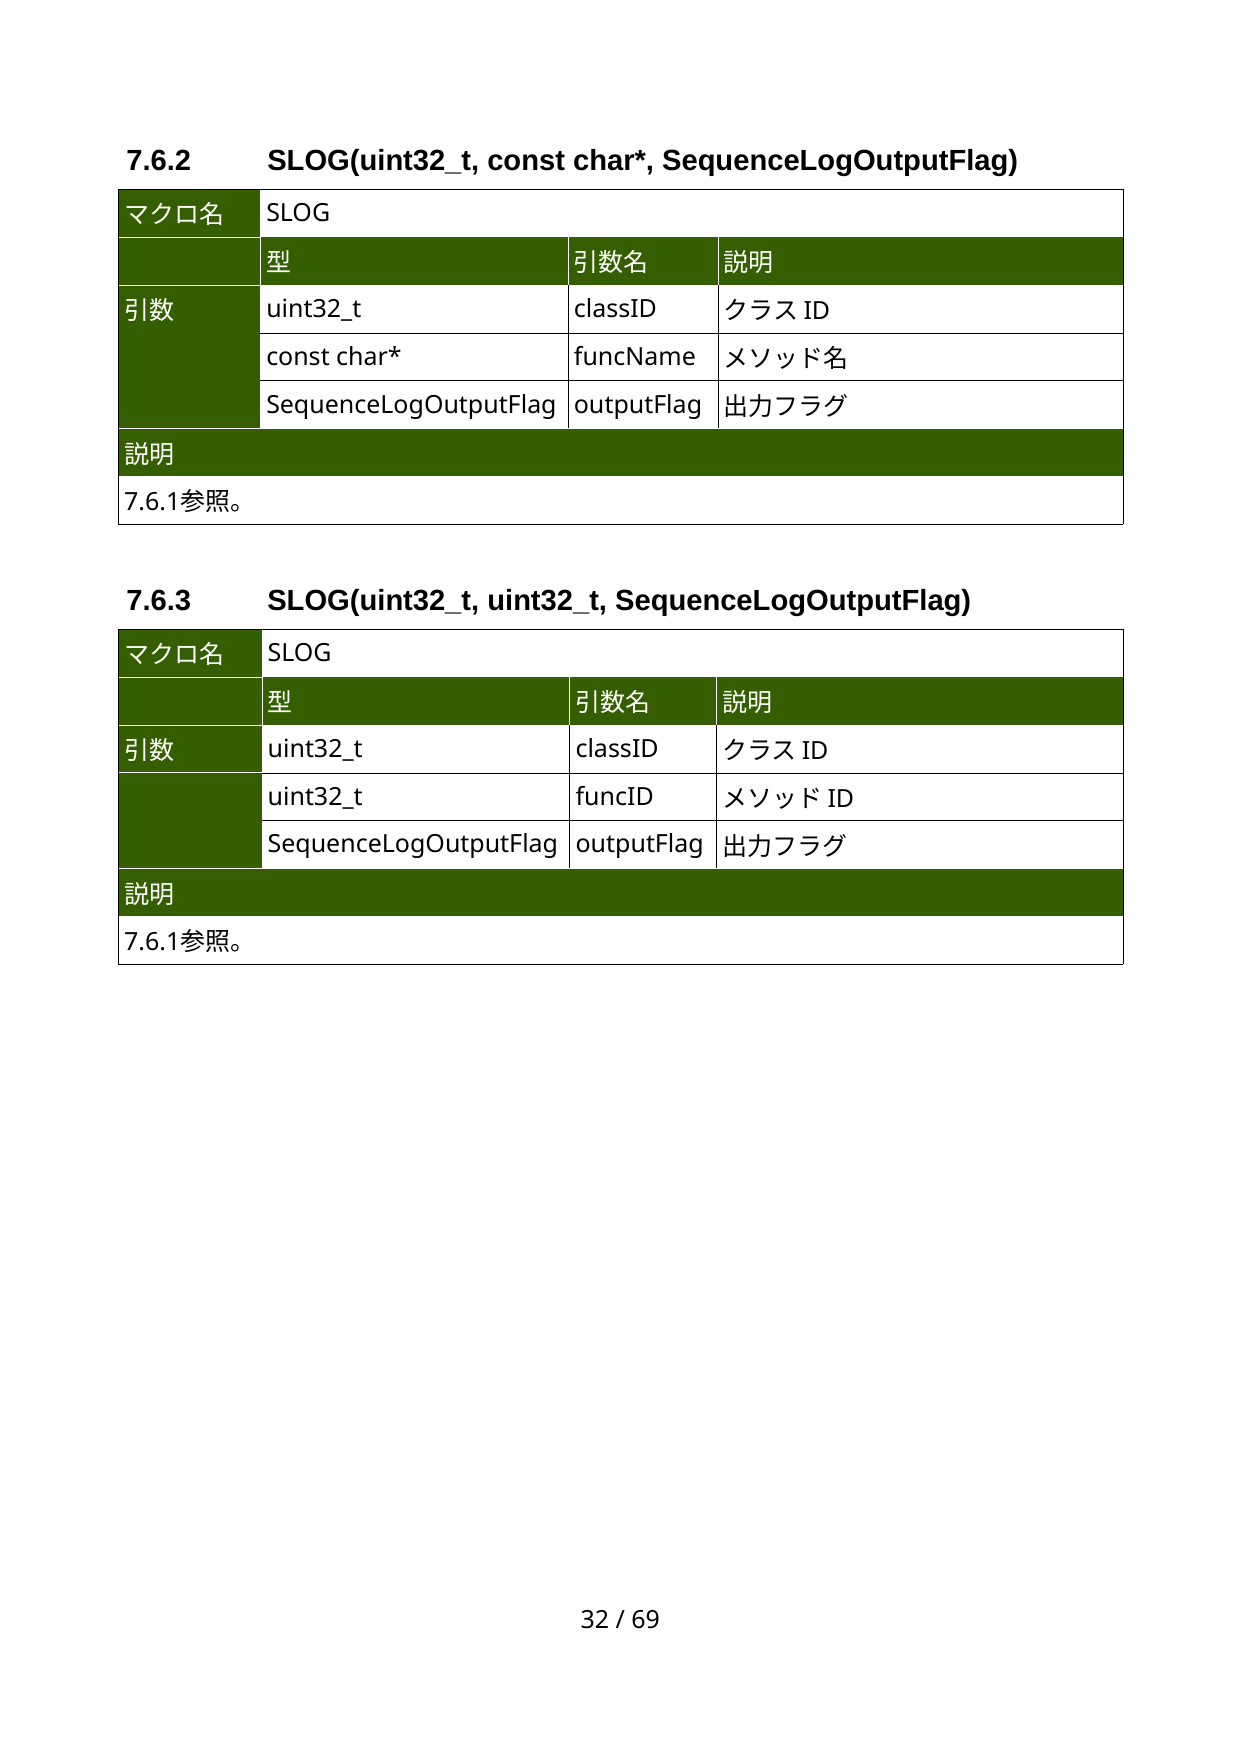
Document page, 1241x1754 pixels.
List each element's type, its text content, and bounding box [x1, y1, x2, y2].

table_cell クラスID [719, 285, 1123, 333]
subtitle SLOG(uint32_t, const char*, SequenceLogOutputFlag) [118, 143, 1122, 177]
table_cell メソッド名 [719, 334, 1123, 380]
table_header SLOG [260, 190, 1123, 237]
table_cell SequenceLogOutputFlag [262, 821, 569, 868]
table_cell メソッドID [717, 774, 1123, 820]
table_cell [119, 334, 260, 380]
table_cell outputFlag [569, 381, 718, 428]
table_cell classID [569, 285, 718, 333]
table_cell [119, 381, 260, 428]
table_cell [119, 238, 260, 285]
table_header 説明 [119, 429, 1123, 476]
table_cell [119, 678, 262, 725]
table_cell 7.6.1参照。 [119, 916, 1123, 964]
table_cell 引数名 [569, 237, 718, 285]
table_cell const char* [260, 334, 568, 380]
table_cell 型 [263, 677, 569, 725]
table_cell funcName [569, 334, 718, 380]
table_cell classID [570, 725, 716, 772]
table_header マクロ名 [119, 190, 260, 237]
table_cell uint32_t [262, 774, 569, 820]
subtitle SLOG(uint32_t, uint32_t, SequenceLogOutputFlag) [118, 583, 1122, 617]
table_header SLOG [262, 630, 1123, 677]
table_cell uint32_t [260, 285, 568, 333]
table_cell 出力フラグ [719, 381, 1123, 428]
table_cell クラスID [717, 725, 1123, 772]
table_cell 出力フラグ [717, 821, 1123, 868]
table_cell 説明 [717, 677, 1123, 725]
table_cell 7.6.1参照。 [119, 476, 1123, 524]
table_cell uint32_t [262, 725, 569, 772]
table_header 説明 [119, 869, 1123, 916]
table_cell 引数 [119, 726, 262, 772]
table_cell 引数 [119, 286, 260, 333]
table_cell 説明 [719, 237, 1123, 285]
table_cell SequenceLogOutputFlag [260, 381, 568, 428]
table_cell 引数名 [570, 677, 716, 725]
table_header マクロ名 [119, 630, 262, 677]
table_cell 型 [261, 237, 568, 285]
table_cell [119, 774, 262, 820]
table_cell [119, 821, 262, 868]
table_cell funcID [570, 774, 716, 820]
table_cell outputFlag [570, 821, 716, 868]
